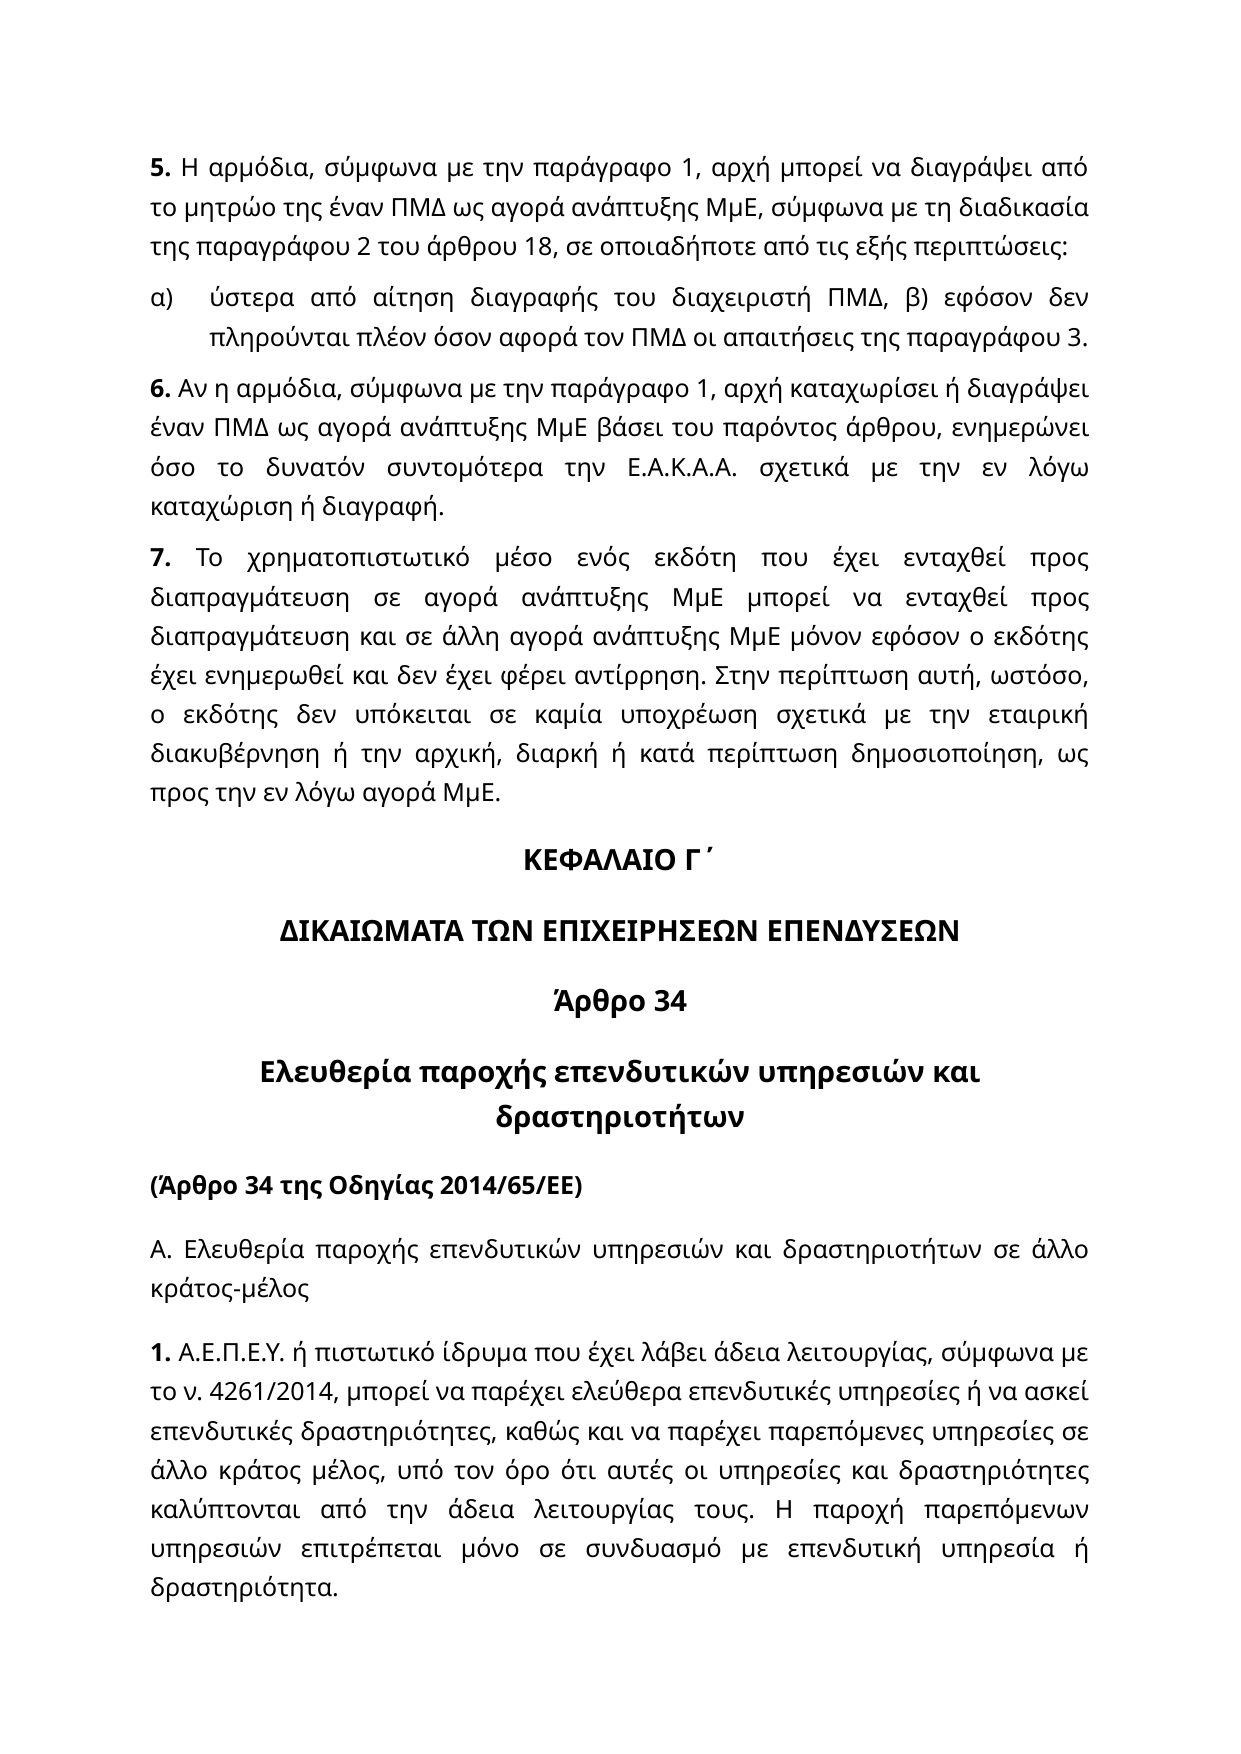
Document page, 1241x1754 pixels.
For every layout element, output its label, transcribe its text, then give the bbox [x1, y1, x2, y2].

list α) ύστερα από αίτηση διαγραφής του διαχειριστή ΠΜΔ, β) εφόσον δεν πληρούνται πλέον όσον αφορά τον ΠΜΔ οι απαιτήσεις της παραγράφου 3. [150, 280, 1090, 353]
text (Άρθρο 34 της Οδηγίας 2014/65/EE) [150, 1167, 1090, 1201]
subtitle ΚΕΦΑΛΑΙΟ Γ΄ [150, 839, 1090, 879]
text 7. Το χρηματοπιστωτικό μέσο ενός εκδότη που έχει ενταχθεί προς διαπραγμάτευση σε αγορά ανάπτυξης ΜμΕ μπορεί να ενταχθεί προς διαπραγμάτευση και σε άλλη αγορά ανάπτυξης ΜμΕ μόνον εφόσον ο εκδότης έχει ενημερωθεί και δεν έχει φέρει αντίρρηση. Στην περίπτωση αυτή, ωστόσο, ο εκδότης δεν υπόκειται σε καμία υποχρέωση σχετικά με την εταιρική διακυβέρνηση ή την αρχική, διαρκή ή κατά περίπτωση δημοσιοποίηση, ως προς την εν λόγω αγορά ΜμΕ. [150, 540, 1090, 809]
text 5. Η αρμόδια, σύμφωνα με την παράγραφο 1, αρχή μπορεί να διαγράψει από το μητρώο της έναν ΠΜΔ ως αγορά ανάπτυξης ΜμΕ, σύμφωνα με τη διαδικασία της παραγράφου 2 του άρθρου 18, σε οποιαδήποτε από τις εξής περιπτώσεις: [150, 150, 1090, 262]
subtitle Άρθρο 34 [150, 980, 1090, 1020]
text Α. Ελευθερία παροχής επενδυτικών υπηρεσιών και δραστηριοτήτων σε άλλο κράτος-μέλος [150, 1231, 1090, 1305]
subtitle Ελευθερία παροχής επενδυτικών υπηρεσιών και δραστηριοτήτων [150, 1051, 1090, 1136]
text 1. Α.Ε.Π.Ε.Υ. ή πιστωτικό ίδρυμα που έχει λάβει άδεια λειτουργίας, σύμφωνα με το ν. 4261/2014, μπορεί να παρέχει ελεύθερα επενδυτικές υπηρεσίες ή να ασκεί επενδυτικές δραστηριότητες, καθώς και να παρέχει παρεπόμενες υπηρεσίες σε άλλο κράτος μέλος, υπό τον όρο ότι αυτές οι υπηρεσίες και δραστηριότητες καλύπτονται από την άδεια λειτουργίας τους. Η παροχή παρεπόμενων υπηρεσιών επιτρέπεται μόνο σε συνδυασμό με επενδυτική υπηρεσία ή δραστηριότητα. [150, 1335, 1090, 1604]
text 6. Αν η αρμόδια, σύμφωνα με την παράγραφο 1, αρχή καταχωρίσει ή διαγράψει έναν ΠΜΔ ως αγορά ανάπτυξης ΜμΕ βάσει του παρόντος άρθρου, ενημερώνει όσο το δυνατόν συντομότερα την Ε.Α.Κ.Α.Α. σχετικά με την εν λόγω καταχώριση ή διαγραφή. [150, 371, 1090, 522]
subtitle ΔΙΚΑΙΩΜΑΤΑ ΤΩΝ ΕΠΙΧΕΙΡΗΣΕΩΝ ΕΠΕΝΔΥΣΕΩΝ [150, 910, 1090, 949]
